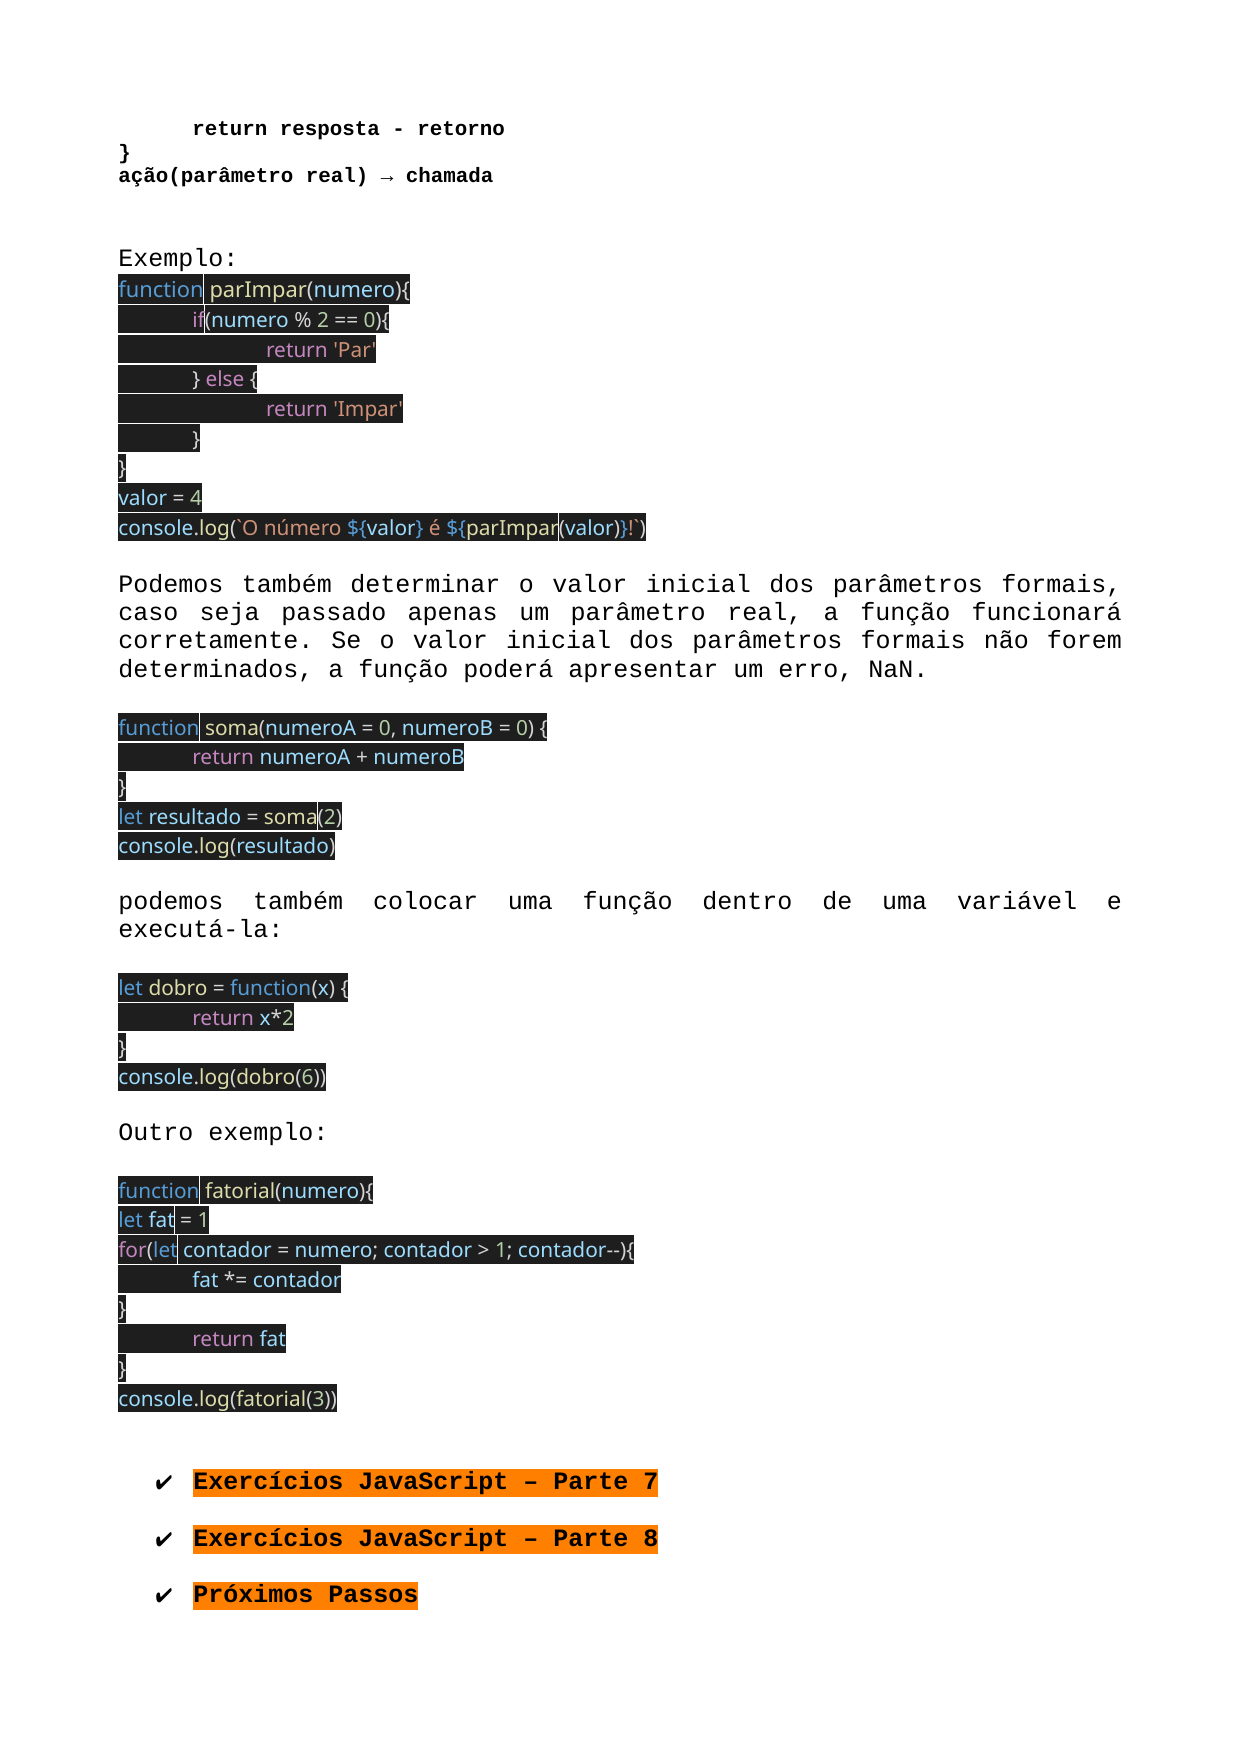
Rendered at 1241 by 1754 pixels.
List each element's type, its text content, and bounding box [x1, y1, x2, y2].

text } [118, 423, 1122, 452]
text podemos também colocar uma função dentro de uma variável e executá-la: [118, 888, 1122, 945]
list Exercícios JavaScript – Parte 7 [156, 1469, 1122, 1497]
text console.log(fatorial(3)) [118, 1382, 1122, 1412]
text Exemplo: [118, 246, 1122, 274]
text function soma(numeroA = 0, numeroB = 0) { [118, 713, 1122, 741]
text Podemos também determinar o valor inicial dos parâmetros formais, caso seja passado apenas um parâmetro real, a função funcionará corretamente. Se o valor inicial dos parâmetros formais não forem determinados, a função poderá apresentar um erro, NaN. [118, 571, 1122, 684]
text } [118, 1293, 1122, 1323]
text } [118, 771, 1122, 801]
text return 'Par' [118, 333, 1122, 363]
text return 'Impar' [118, 393, 1122, 423]
text } [118, 1031, 1122, 1061]
text console.log(`O número ${valor} é ${parImpar(valor)}!`) [118, 512, 1122, 541]
text valor = 4 [118, 482, 1122, 512]
text return fat [118, 1323, 1122, 1353]
text let fat = 1 [118, 1204, 1122, 1234]
text ação(parâmetro real) → chamada [118, 165, 1122, 189]
text return numeroA + numeroB [118, 741, 1122, 771]
text let resultado = soma(2) [118, 801, 1122, 830]
text return resposta - retorno [118, 118, 1122, 142]
text let dobro = function(x) { [118, 973, 1122, 1002]
text fat *= contador [118, 1264, 1122, 1293]
text function parImpar(numero){ [118, 274, 1122, 304]
text } [118, 1353, 1122, 1382]
text function fatorial(numero){ [118, 1176, 1122, 1204]
text if(numero % 2 == 0){ [118, 304, 1122, 333]
text console.log(resultado) [118, 830, 1122, 860]
text } [118, 142, 1122, 165]
text Outro exemplo: [118, 1119, 1122, 1147]
text } [118, 452, 1122, 482]
list Exercícios JavaScript – Parte 8 [156, 1525, 1122, 1554]
text } else { [118, 363, 1122, 393]
list Próximos Passos [156, 1582, 1122, 1610]
text console.log(dobro(6)) [118, 1061, 1122, 1091]
text return x*2 [118, 1002, 1122, 1031]
text for(let contador = numero; contador > 1; contador--){ [118, 1234, 1122, 1264]
